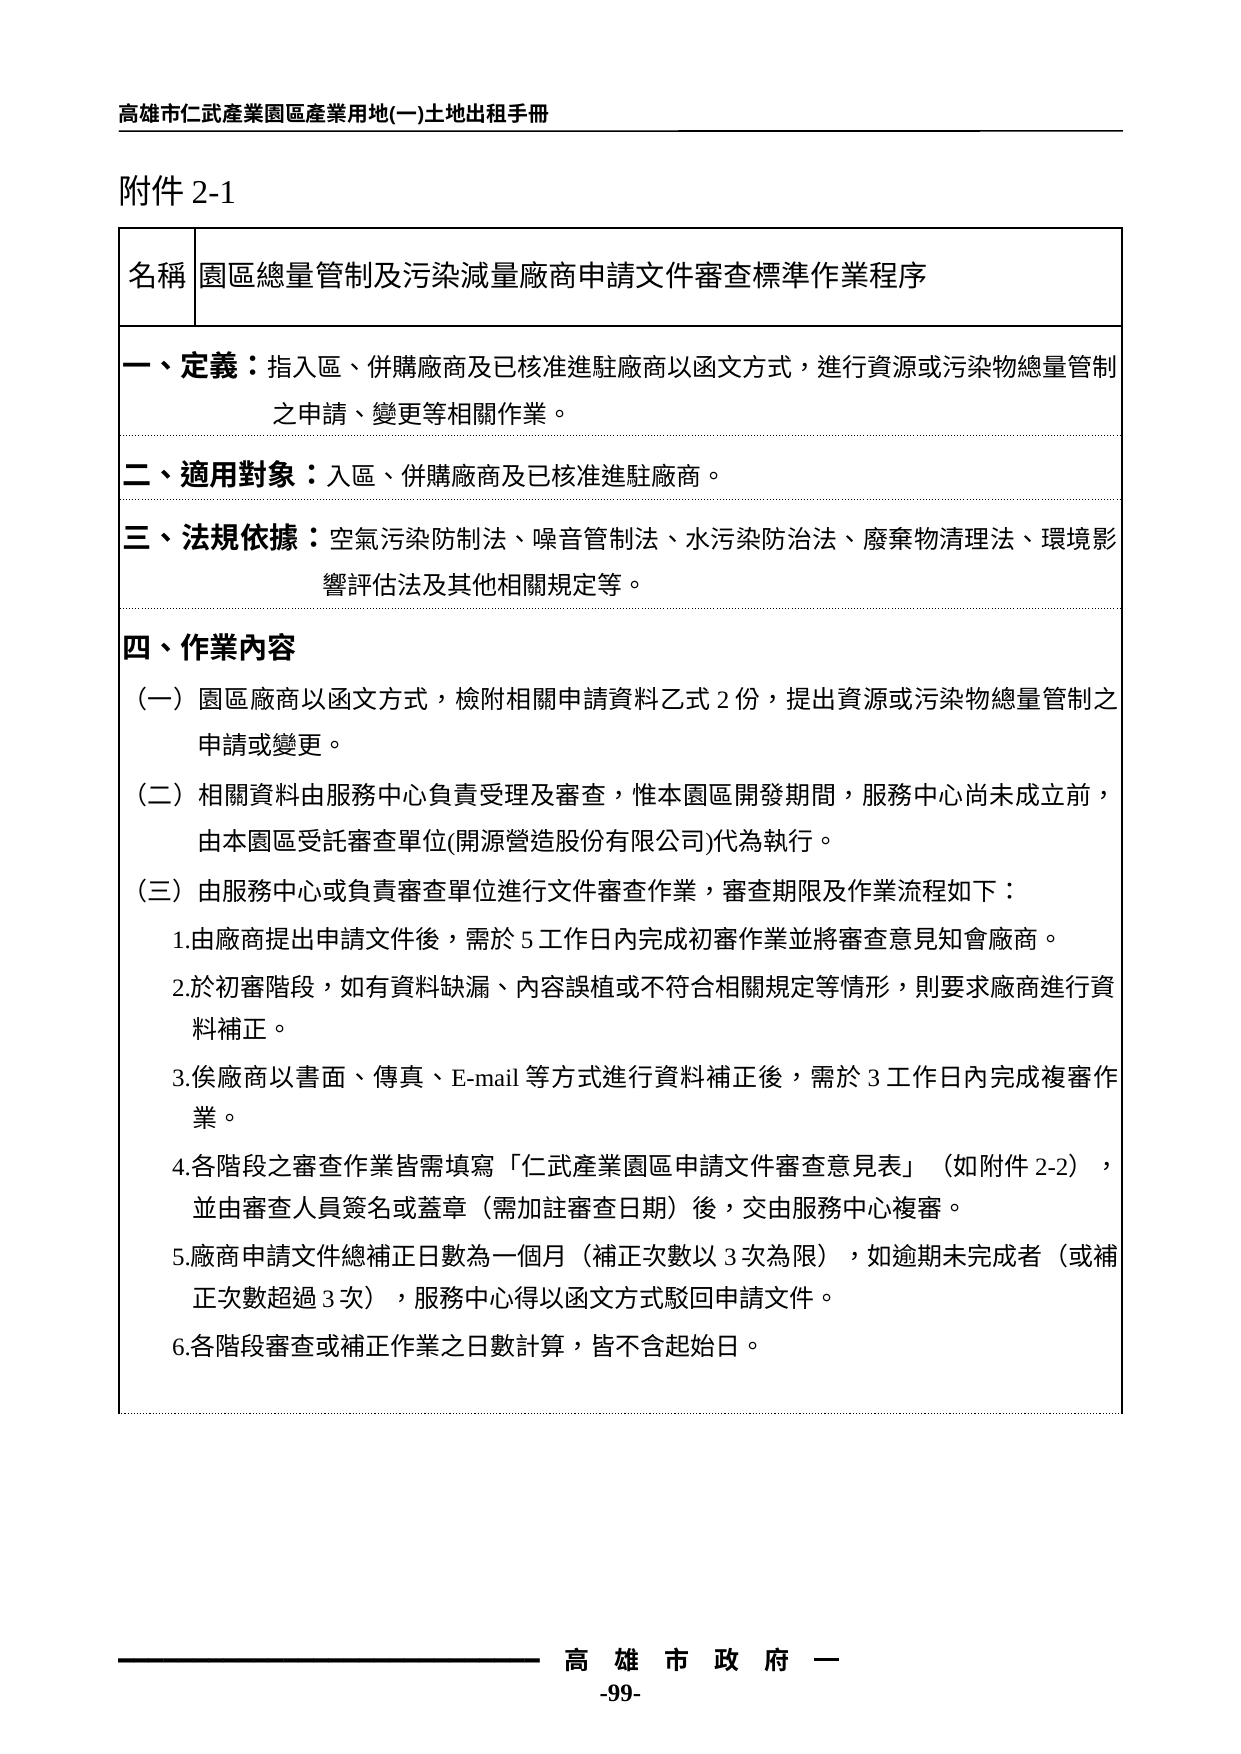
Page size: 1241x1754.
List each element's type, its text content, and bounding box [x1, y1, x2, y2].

table_cell 三、法規依據：空氣污染防制法、噪音管制法、水污染防治法、廢棄物清理法、環境影響評估法及其他相關規定等。 [120, 499, 1121, 608]
table_header 園區總量管制及污染減量廠商申請文件審查標準作業程序 [196, 229, 1121, 325]
subtitle 附件2-1 [118, 160, 1122, 214]
table_cell 一、定義：指入區、併購廠商及已核准進駐廠商以函文方式，進行資源或污染物總量管制之申請、變更等相關作業。 [120, 327, 1121, 435]
table_cell 二、適用對象：入區、併購廠商及已核准進駐廠商。 [120, 435, 1121, 499]
table_header 名稱 [120, 229, 194, 325]
table_cell 四、作業內容 （一）園區廠商以函文方式，檢附相關申請資料乙式2份，提出資源或污染物總量管制之申請或變更。 （二）相關資料由服務中心負責受理及審查，惟本園區開發期間，服務中心尚未成立前，由本園區受託審查單位(開源營造股份有限公司)代為執行。 （三）由服務中心或負責審查單位進行文件審查作業，審查期限及作業流程如下： 1.由廠商提出申請文件後，需於5工作日內完成初審作業並將審查意見知會廠商。 2.於初審階段，如有資料缺漏、內容誤植或不符合相關規定等情形，則要求廠商進行資料補正。 3.俟廠商以書面、傳真、E-mail等方式進行資料補正後，需於3工作日內完成複審作業。 4.各階段之審查作業皆需填寫「仁武產業園區申請文件審查意見表」（如附件2-2），並由審查人員簽名或蓋章（需加註審查日期）後，交由服務中心複審。 5.廠商申請文件總補正日數為一個月（補正次數以3次為限），如逾期未完成者（或補正次數超過3次），服務中心得以函文方式駁回申請文件。 6.各階段審查或補正作業之日數計算，皆不含起始日。 [120, 608, 1121, 1413]
